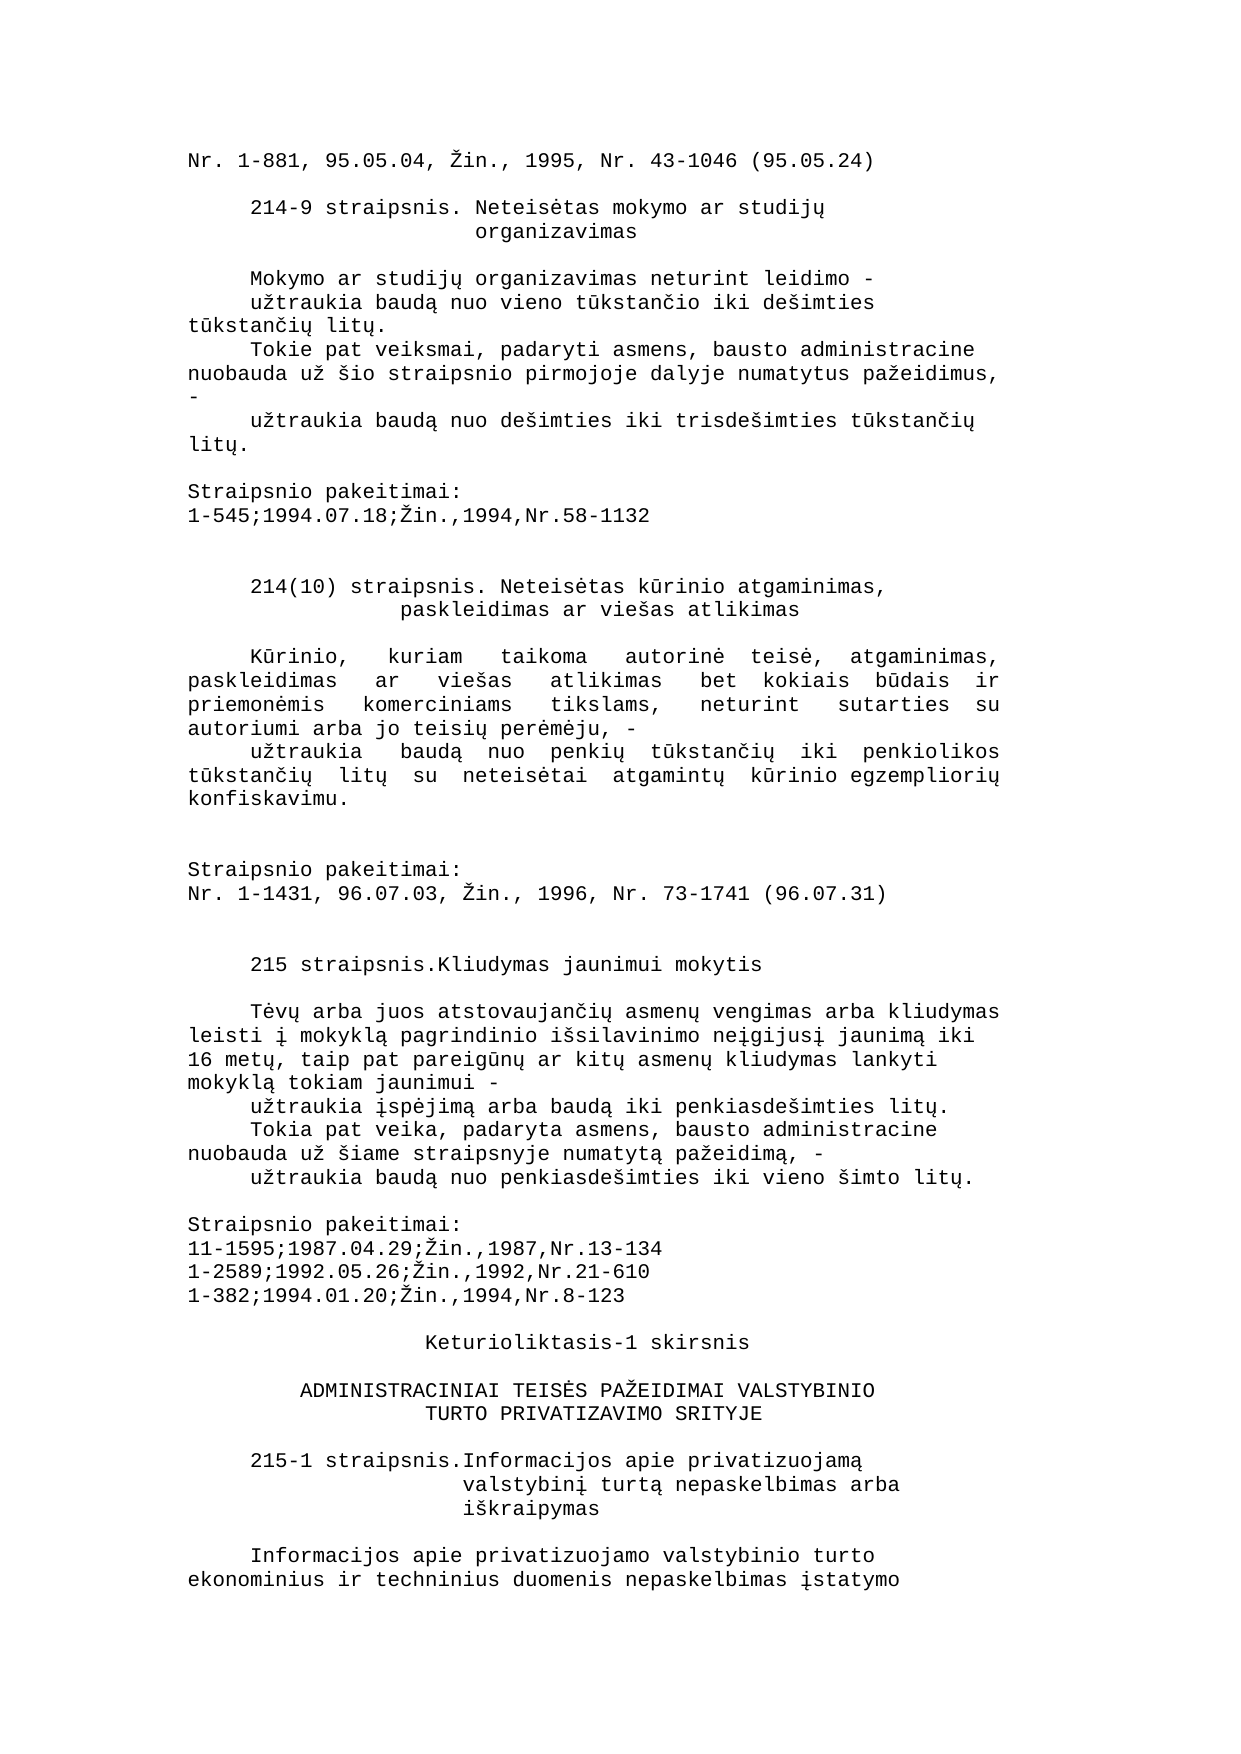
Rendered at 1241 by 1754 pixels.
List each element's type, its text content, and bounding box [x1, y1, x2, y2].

text Informacijos apie privatizuojamo valstybinio turto [187, 1545, 1053, 1569]
text 1-382;1994.01.20;Žin.,1994,Nr.8-123 [187, 1285, 1053, 1309]
text TURTO PRIVATIZAVIMO SRITYJE [187, 1403, 1053, 1427]
text konfiskavimu. [187, 788, 1053, 812]
text priemonėmis komerciniams tikslams, neturint sutarties su [187, 694, 1053, 717]
text užtraukia įspėjimą arba baudą iki penkiasdešimties litų. [187, 1096, 1053, 1119]
text - [187, 386, 1053, 410]
text Nr. 1-1431, 96.07.03, Žin., 1996, Nr. 73-1741 (96.07.31) [187, 883, 1053, 907]
text mokyklą tokiam jaunimui - [187, 1072, 1053, 1096]
text Straipsnio pakeitimai: [187, 481, 1053, 505]
text ADMINISTRACINIAI TEISĖS PAŽEIDIMAI VALSTYBINIO [187, 1379, 1053, 1403]
text Tokie pat veiksmai, padaryti asmens, bausto administracine [187, 339, 1053, 363]
text užtraukia baudą nuo dešimties iki trisdešimties tūkstančių [187, 410, 1053, 434]
text Kūrinio, kuriam taikoma autorinė teisė, atgaminimas, [187, 647, 1053, 670]
text iškraipymas [187, 1498, 1053, 1521]
text litų. [187, 434, 1053, 457]
text Mokymo ar studijų organizavimas neturint leidimo - [187, 268, 1053, 292]
text Straipsnio pakeitimai: [187, 1214, 1053, 1238]
text tūkstančių litų su neteisėtai atgamintų kūrinio egzempliorių [187, 765, 1053, 788]
text paskleidimas ar viešas atlikimas bet kokiais būdais ir [187, 670, 1053, 694]
text Tokia pat veika, padaryta asmens, bausto administracine [187, 1119, 1053, 1143]
text Straipsnio pakeitimai: [187, 859, 1053, 883]
text 16 metų, taip pat pareigūnų ar kitų asmenų kliudymas lankyti [187, 1048, 1053, 1072]
text užtraukia baudą nuo penkių tūkstančių iki penkiolikos [187, 741, 1053, 765]
text Keturioliktasis-1 skirsnis [187, 1332, 1053, 1356]
text Tėvų arba juos atstovaujančių asmenų vengimas arba kliudymas [187, 1001, 1053, 1025]
text valstybinį turtą nepaskelbimas arba [187, 1474, 1053, 1498]
text 214(10) straipsnis. Neteisėtas kūrinio atgaminimas, [187, 576, 1053, 599]
text 215-1 straipsnis.Informacijos apie privatizuojamą [187, 1451, 1053, 1474]
text 214-9 straipsnis. Neteisėtas mokymo ar studijų [187, 197, 1053, 221]
text 215 straipsnis.Kliudymas jaunimui mokytis [187, 954, 1053, 978]
text tūkstančių litų. [187, 316, 1053, 339]
text užtraukia baudą nuo penkiasdešimties iki vieno šimto litų. [187, 1167, 1053, 1190]
text užtraukia baudą nuo vieno tūkstančio iki dešimties [187, 292, 1053, 316]
text ekonominius ir techninius duomenis nepaskelbimas įstatymo [187, 1569, 1053, 1592]
text Nr. 1-881, 95.05.04, Žin., 1995, Nr. 43-1046 (95.05.24) [187, 150, 1053, 174]
text paskleidimas ar viešas atlikimas [187, 599, 1053, 623]
text nuobauda už šiame straipsnyje numatytą pažeidimą, - [187, 1143, 1053, 1167]
text leisti į mokyklą pagrindinio išsilavinimo neįgijusį jaunimą iki [187, 1025, 1053, 1048]
text autoriumi arba jo teisių perėmėju, - [187, 717, 1053, 741]
text 1-545;1994.07.18;Žin.,1994,Nr.58-1132 [187, 505, 1053, 528]
text nuobauda už šio straipsnio pirmojoje dalyje numatytus pažeidimus, [187, 363, 1053, 386]
text organizavimas [187, 221, 1053, 244]
text 1-2589;1992.05.26;Žin.,1992,Nr.21-610 [187, 1261, 1053, 1285]
text 11-1595;1987.04.29;Žin.,1987,Nr.13-134 [187, 1238, 1053, 1261]
